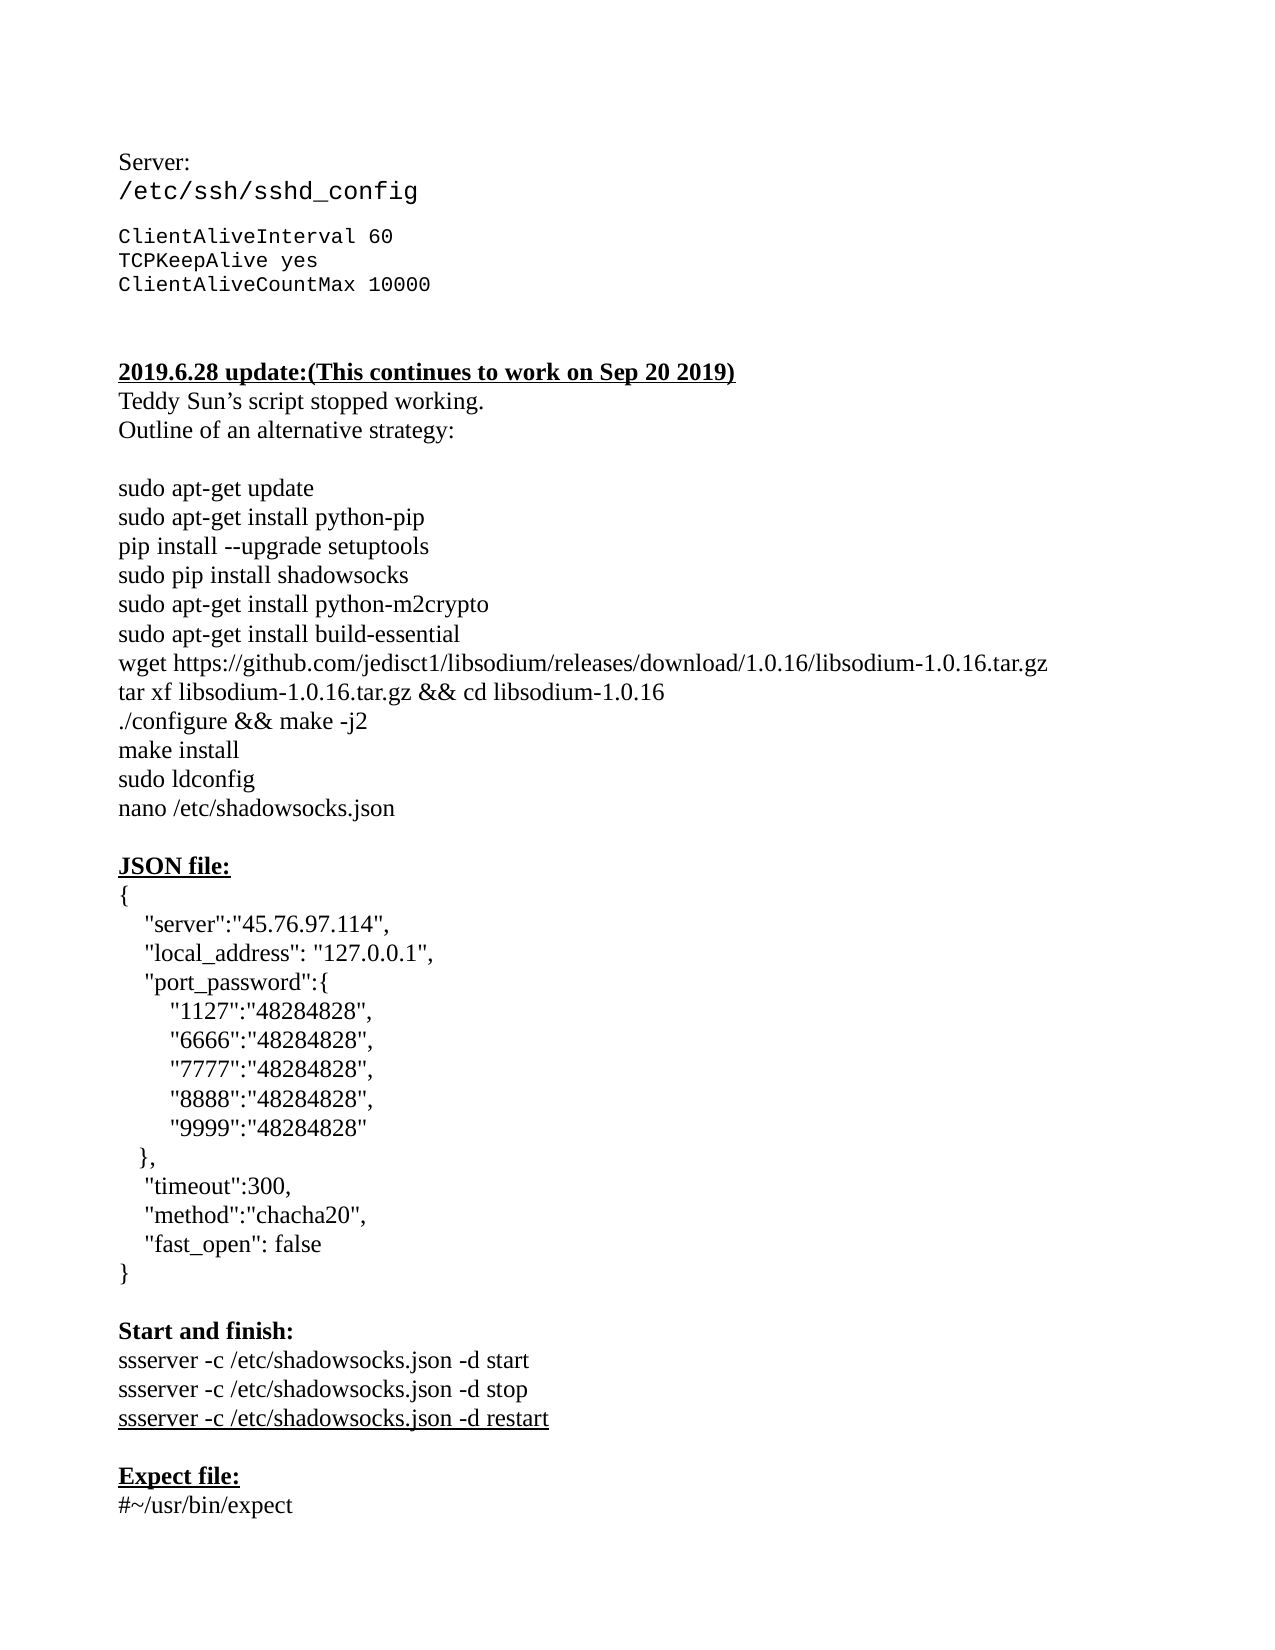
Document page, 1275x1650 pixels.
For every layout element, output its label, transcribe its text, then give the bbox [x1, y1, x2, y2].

text ssserver -c /etc/shadowsocks.json -d restart [118, 1403, 1157, 1432]
text "6666":"48284828", [118, 1025, 1157, 1054]
text /etc/ssh/sshd_config [118, 176, 1157, 207]
text ssserver -c /etc/shadowsocks.json -d stop [118, 1374, 1157, 1403]
text "1127":"48284828", [118, 996, 1157, 1025]
text sudo apt-get install python-m2crypto [118, 589, 1157, 618]
text tar xf libsodium-1.0.16.tar.gz && cd libsodium-1.0.16 [118, 677, 1157, 706]
text Teddy Sun’s script stopped working. [118, 386, 1157, 415]
text "7777":"48284828", [118, 1054, 1157, 1083]
text ./configure && make -j2 [118, 706, 1157, 735]
text sudo apt-get install python-pip [118, 502, 1157, 531]
text Server: [118, 147, 1157, 176]
text "port_password":{ [118, 967, 1157, 996]
text }, [118, 1142, 1157, 1171]
text ClientAliveInterval 60 [118, 226, 1157, 250]
text "8888":"48284828", [118, 1083, 1157, 1112]
text sudo apt-get update [118, 473, 1157, 502]
text nano /etc/shadowsocks.json [118, 793, 1157, 822]
text Outline of an alternative strategy: [118, 415, 1157, 444]
text 2019.6.28 update:(This continues to work on Sep 20 2019) [118, 357, 1157, 386]
text Start and finish: [118, 1316, 1157, 1345]
text TCPKeepAlive yes [118, 250, 1157, 274]
text ClientAliveCountMax 10000 [118, 274, 1157, 298]
text "method":"chacha20", [118, 1200, 1157, 1229]
text Expect file: [118, 1461, 1157, 1490]
text "server":"45.76.97.114", [118, 909, 1157, 938]
text } [118, 1258, 1157, 1287]
text wget https://github.com/jedisct1/libsodium/releases/download/1.0.16/libsodium-1.0.16.tar.gz [118, 647, 1157, 677]
text ssserver -c /etc/shadowsocks.json -d start [118, 1345, 1157, 1374]
text "local_address": "127.0.0.1", [118, 938, 1157, 967]
text make install [118, 735, 1157, 764]
text sudo pip install shadowsocks [118, 560, 1157, 589]
text sudo ldconfig [118, 764, 1157, 793]
text pip install --upgrade setuptools [118, 531, 1157, 560]
text "9999":"48284828" [118, 1112, 1157, 1142]
text JSON file: [118, 851, 1157, 880]
text { [118, 880, 1157, 909]
text "fast_open": false [118, 1229, 1157, 1258]
text sudo apt-get install build-essential [118, 618, 1157, 647]
text "timeout":300, [118, 1171, 1157, 1200]
text #~/usr/bin/expect [118, 1490, 1157, 1519]
